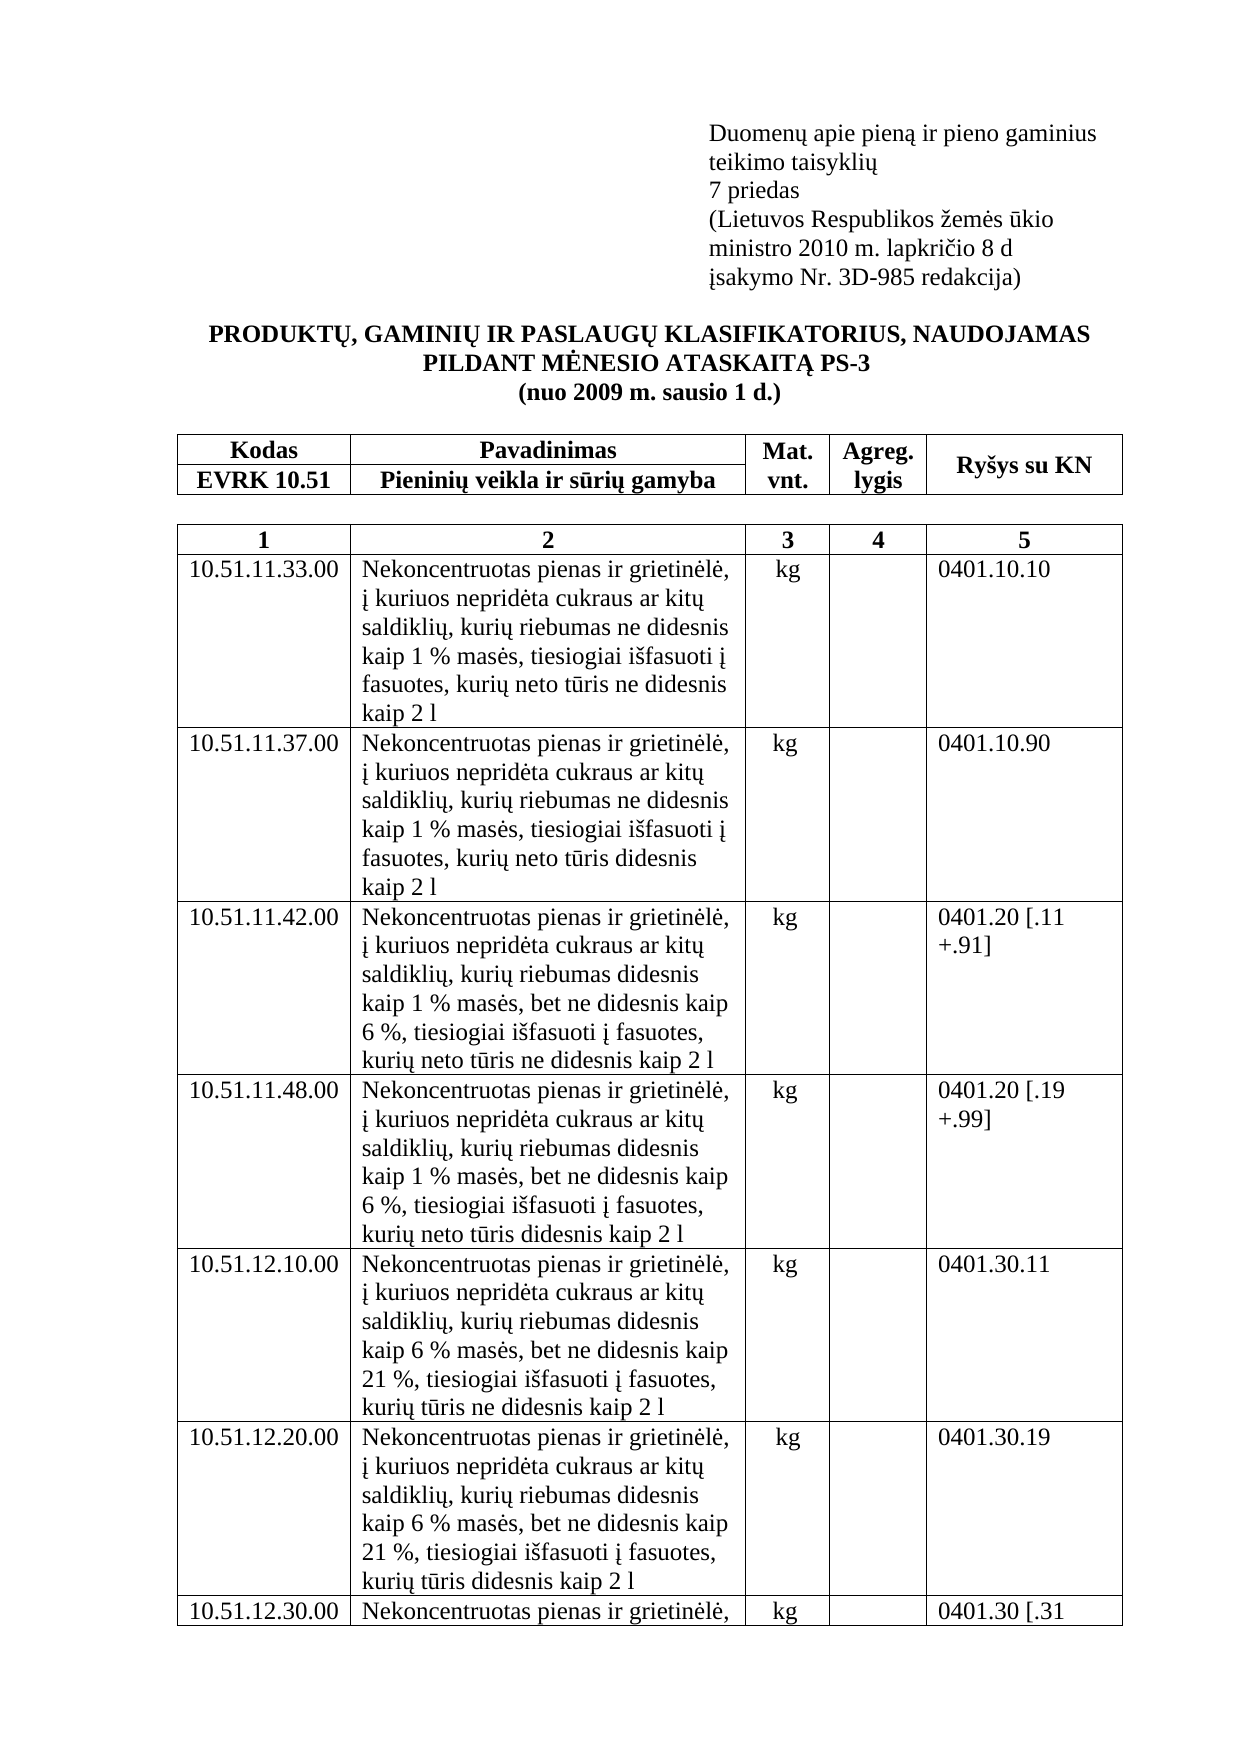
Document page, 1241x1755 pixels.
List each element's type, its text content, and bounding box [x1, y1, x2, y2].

text (Lietuvos Respublikos žemės ūkio [177, 204, 1122, 233]
table_cell [350, 495, 746, 524]
table_cell 10.51.12.20.00 [178, 1422, 350, 1595]
table_cell kg [746, 1596, 829, 1624]
table_cell [746, 495, 830, 524]
table_cell [830, 902, 926, 1074]
table_cell 0401.10.10 [927, 555, 1122, 727]
table_cell 0401.30.19 [927, 1422, 1122, 1595]
text Duomenų apie pieną ir pieno gaminius [709, 118, 1122, 147]
table_cell kg [746, 902, 829, 1074]
table_cell Nekoncentruotas pienas ir grietinėlė, į kuriuos nepridėta cukraus ar kitų saldiklių, kurių riebumas ne didesnis kaip 1 % masės, tiesiogiai išfasuoti į fasuotes, kurių neto tūris ne didesnis kaip 2 l [351, 555, 745, 727]
table_cell 10.51.12.30.00 [178, 1596, 350, 1624]
text ministro 2010 m. lapkričio 8 d [177, 233, 1122, 262]
table_cell 5 [927, 525, 1122, 553]
table_cell 0401.20 [.11 +.91] [927, 902, 1122, 1074]
table_cell Nekoncentruotas pienas ir grietinėlė, į kuriuos nepridėta cukraus ar kitų saldiklių, kurių riebumas didesnis kaip 1 % masės, bet ne didesnis kaip 6 %, tiesiogiai išfasuoti į fasuotes, kurių neto tūris didesnis kaip 2 l [351, 1075, 745, 1248]
table_cell Nekoncentruotas pienas ir grietinėlė, į kuriuos nepridėta cukraus ar kitų saldiklių, kurių riebumas didesnis kaip 6 % masės, bet ne didesnis kaip 21 %, tiesiogiai išfasuoti į fasuotes, kurių tūris ne didesnis kaip 2 l [351, 1249, 745, 1421]
table_cell [927, 495, 1122, 524]
table_cell 3 [746, 525, 829, 553]
table_cell Nekoncentruotas pienas ir grietinėlė, [351, 1596, 745, 1624]
table_cell 0401.30.11 [927, 1249, 1122, 1421]
table_header Pavadinimas [351, 435, 745, 464]
text 7 priedas [177, 176, 1122, 204]
table_cell [177, 495, 350, 524]
table_cell [830, 728, 926, 901]
table_cell 0401.10.90 [927, 728, 1122, 901]
text teikimo taisyklių [177, 147, 1122, 176]
table_cell 10.51.11.48.00 [178, 1075, 350, 1248]
table_header Kodas [178, 435, 350, 464]
table_cell [830, 555, 926, 727]
table_cell Pieninių veikla ir sūrių gamyba [351, 465, 745, 494]
table_cell 10.51.11.33.00 [178, 555, 350, 727]
text PRODUKTŲ, GAMINIŲ IR PASLAUGŲ KLASIFIKATORIUS, NAUDOJAMAS PILDANT MĖNESIO ATASKAITĄ PS-3 [177, 319, 1122, 377]
text įsakymo Nr. 3D-985 redakcija) [177, 262, 1122, 291]
table_cell Nekoncentruotas pienas ir grietinėlė, į kuriuos nepridėta cukraus ar kitų saldiklių, kurių riebumas ne didesnis kaip 1 % masės, tiesiogiai išfasuoti į fasuotes, kurių neto tūris didesnis kaip 2 l [351, 728, 745, 901]
table_cell 1 [178, 525, 350, 553]
table_cell kg [746, 555, 829, 727]
table_cell EVRK 10.51 [178, 465, 350, 494]
table_cell 0401.20 [.19 +.99] [927, 1075, 1122, 1248]
table_cell [830, 1249, 926, 1421]
table_cell kg [746, 1075, 829, 1248]
table_cell kg [746, 728, 829, 901]
table_cell Nekoncentruotas pienas ir grietinėlė, į kuriuos nepridėta cukraus ar kitų saldiklių, kurių riebumas didesnis kaip 1 % masės, bet ne didesnis kaip 6 %, tiesiogiai išfasuoti į fasuotes, kurių neto tūris ne didesnis kaip 2 l [351, 902, 745, 1074]
table_cell 10.51.11.37.00 [178, 728, 350, 901]
table_header Agreg. lygis [830, 435, 926, 494]
table_cell kg [746, 1422, 829, 1595]
table_cell 0401.30 [.31 [927, 1596, 1122, 1624]
table_header Mat. vnt. [746, 435, 829, 494]
table_cell 10.51.11.42.00 [178, 902, 350, 1074]
table_cell 2 [351, 525, 745, 553]
table_cell 10.51.12.10.00 [178, 1249, 350, 1421]
table_cell 4 [830, 525, 926, 553]
table_cell [830, 1596, 926, 1624]
table_cell [830, 495, 927, 524]
table_cell Nekoncentruotas pienas ir grietinėlė, į kuriuos nepridėta cukraus ar kitų saldiklių, kurių riebumas didesnis kaip 6 % masės, bet ne didesnis kaip 21 %, tiesiogiai išfasuoti į fasuotes, kurių tūris didesnis kaip 2 l [351, 1422, 745, 1595]
text (nuo 2009 m. sausio 1 d.) [177, 377, 1122, 406]
table_header Ryšys su KN [927, 435, 1122, 494]
table_cell kg [746, 1249, 829, 1421]
table_cell [830, 1422, 926, 1595]
table_cell [830, 1075, 926, 1248]
